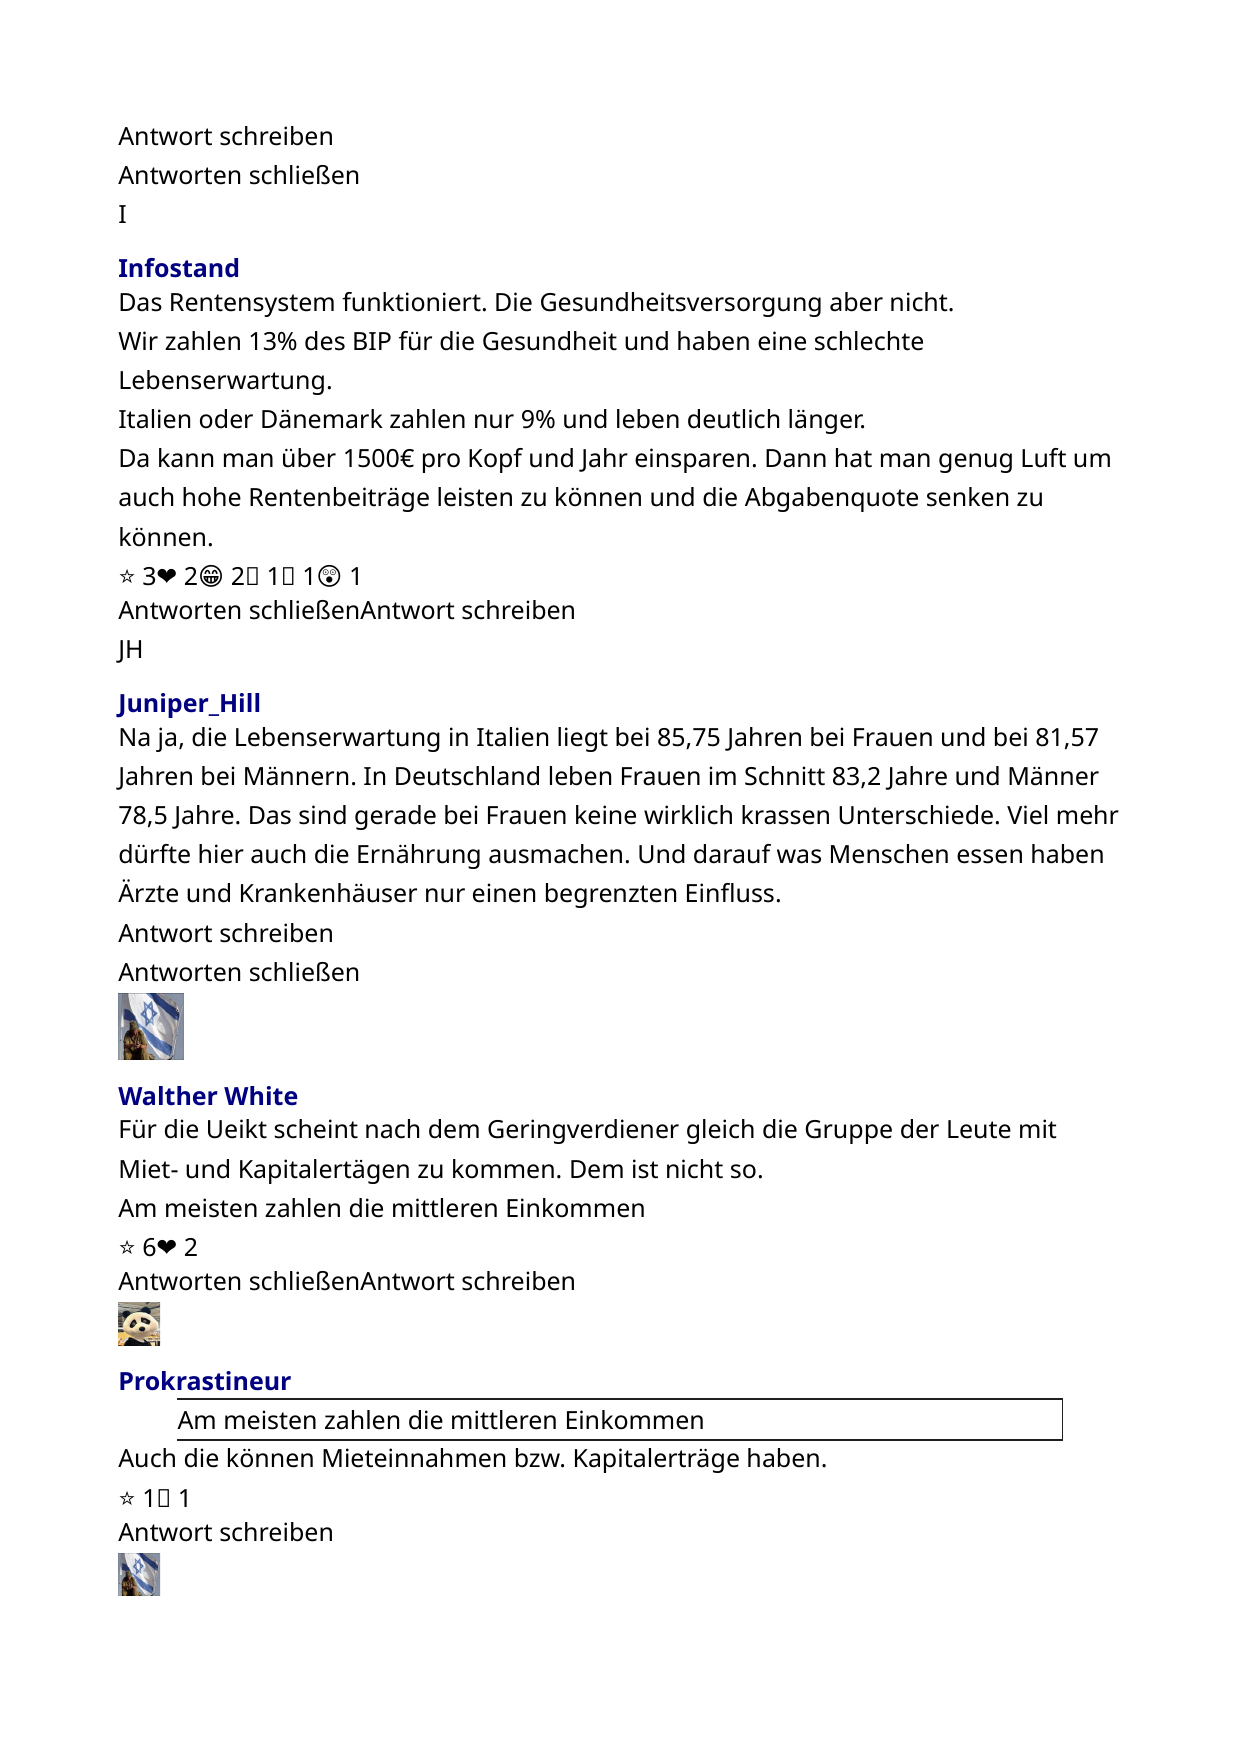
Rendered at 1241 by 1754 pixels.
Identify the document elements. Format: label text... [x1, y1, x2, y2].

text Antwort schreiben [118, 118, 1122, 152]
subtitle Prokrastineur [118, 1364, 1122, 1398]
subtitle Infostand [118, 250, 1122, 284]
picture [118, 993, 184, 1060]
text ⭐️ 6❤️ 2 [118, 1230, 1122, 1264]
subtitle Walther White [118, 1078, 1122, 1112]
text Da kann man über 1500€ pro Kopf und Jahr einsparen. Dann hat man genug Luft um auch hohe Rentenbeiträge leisten zu können und die Abgabenquote senken zu können. [118, 441, 1122, 553]
text Am meisten zahlen die mittleren Einkommen [118, 1191, 1122, 1224]
text Auch die können Mieteinnahmen bzw. Kapitalerträge haben. [118, 1441, 1122, 1475]
text JH [118, 632, 1122, 666]
text Na ja, die Lebenserwartung in Italien liegt bei 85,75 Jahren bei Frauen und bei 81,57 Jahren bei Männern. In Deutschland leben Frauen im Schnitt 83,2 Jahre und Männer 78,5 Jahre. Das sind gerade bei Frauen keine wirklich krassen Unterschiede. Viel mehr dürfte hier auch die Ernährung ausmachen. Und darauf was Menschen essen haben Ärzte und Krankenhäuser nur einen begrenzten Einfluss. [118, 719, 1122, 910]
text Italien oder Dänemark zahlen nur 9% und leben deutlich länger. [118, 402, 1122, 436]
picture [118, 1302, 161, 1346]
text Antwort schreiben [118, 915, 1122, 949]
subtitle Juniper_Hill [118, 685, 1122, 719]
text Antworten schließen [118, 157, 1122, 191]
text Am meisten zahlen die mittleren Einkommen [177, 1400, 1062, 1439]
text ⭐️ 3❤️ 2😁 2🙁 1🤨 1😲 1 [118, 558, 1122, 592]
text Antworten schließenAntwort schreiben [118, 592, 1122, 627]
text Antworten schließenAntwort schreiben [118, 1264, 1122, 1298]
picture [118, 1553, 161, 1596]
text Für die Ueikt scheint nach dem Geringverdiener gleich die Gruppe der Leute mit Miet- und Kapitalertägen zu kommen. Dem ist nicht so. [118, 1112, 1122, 1185]
text I [118, 196, 1122, 231]
text Antwort schreiben [118, 1514, 1122, 1548]
text Antworten schließen [118, 954, 1122, 988]
text ⭐️ 1🤨 1 [118, 1480, 1122, 1514]
text Das Rentensystem funktioniert. Die Gesundheitsversorgung aber nicht. [118, 284, 1122, 318]
text Wir zahlen 13% des BIP für die Gesundheit und haben eine schlechte Lebenserwartung. [118, 323, 1122, 397]
